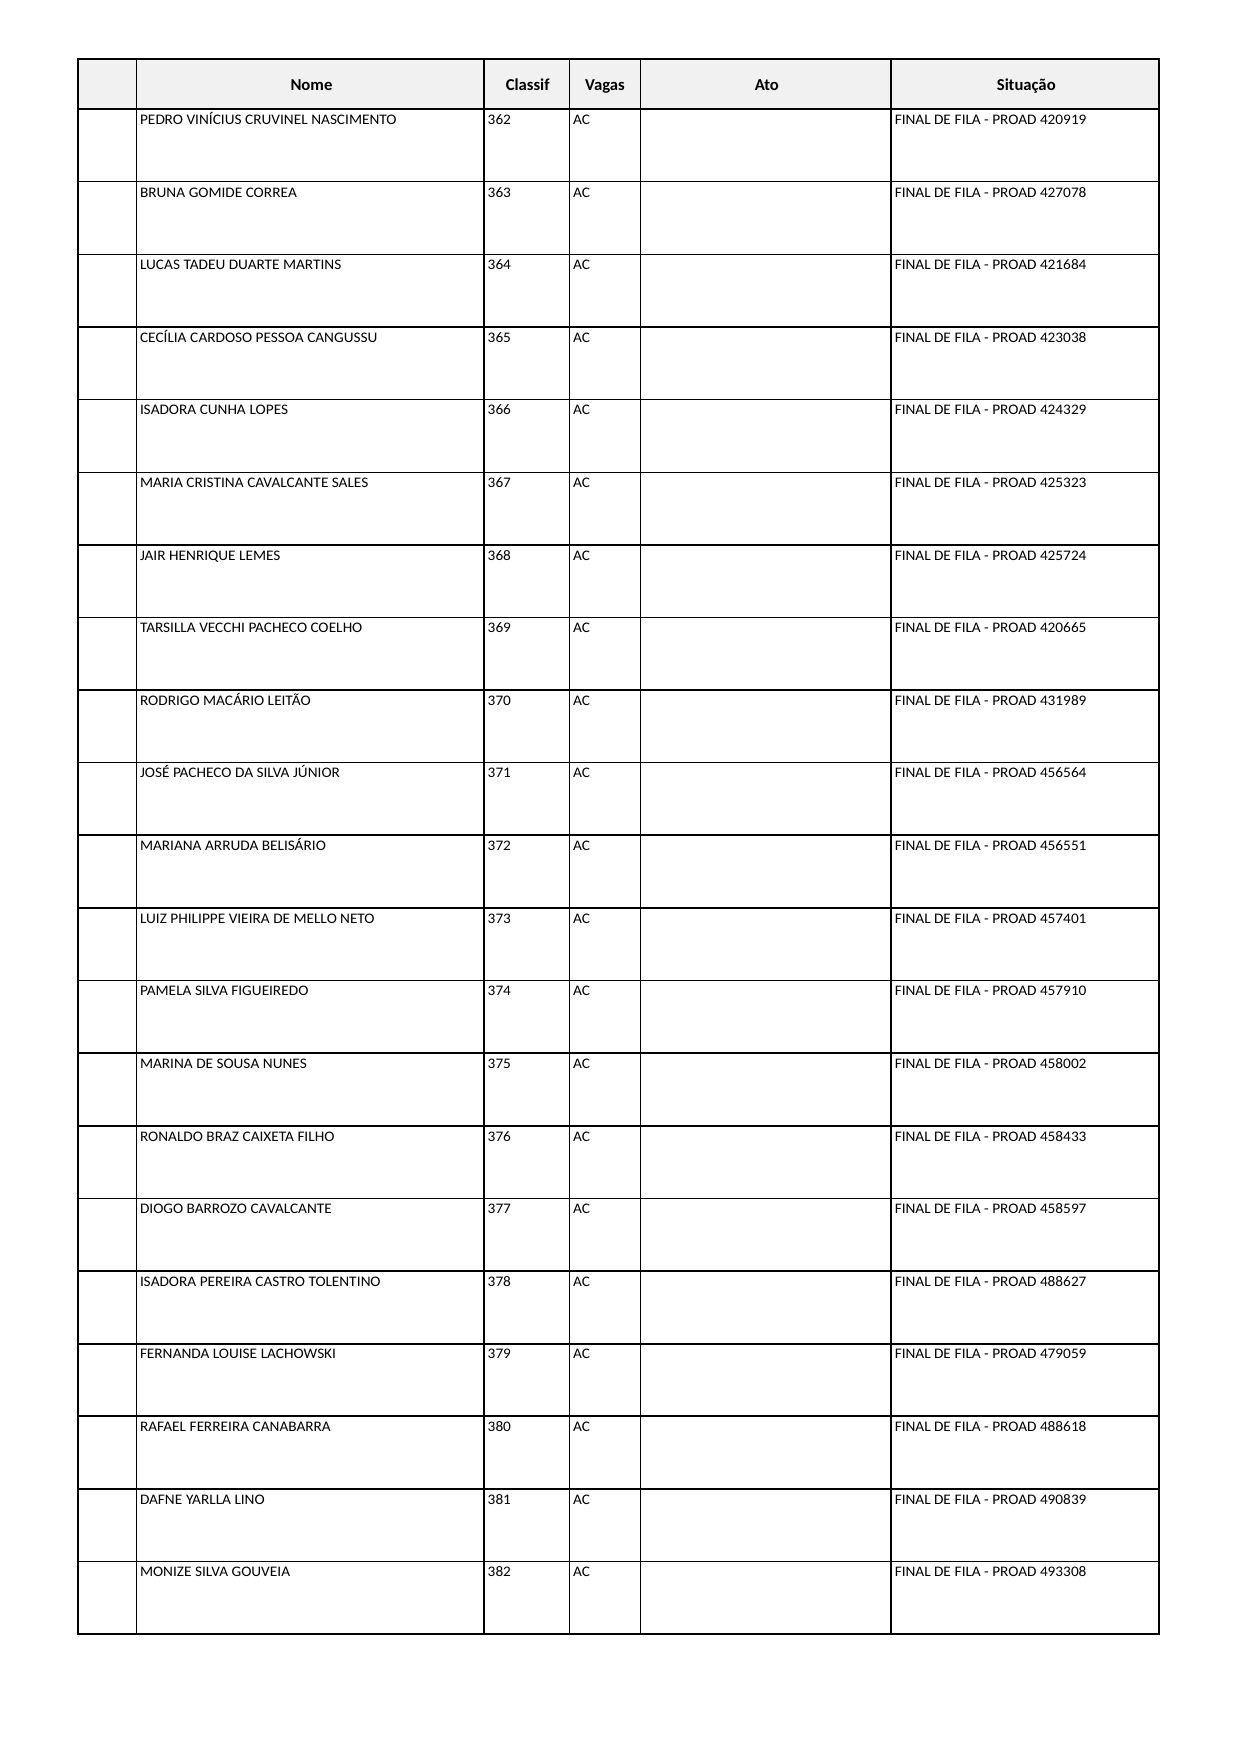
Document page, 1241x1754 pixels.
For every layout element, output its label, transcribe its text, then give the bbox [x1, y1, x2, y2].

table_header Vagas [570, 60, 640, 108]
table_cell 362 [485, 110, 569, 181]
table_cell AC [570, 473, 640, 544]
table_cell [641, 1417, 890, 1488]
table_cell [79, 1490, 136, 1561]
table_cell BRUNA GOMIDE CORREA [137, 182, 483, 253]
table_cell AC [570, 763, 640, 834]
table_cell [79, 1562, 136, 1633]
table_cell 370 [485, 691, 569, 762]
table_cell MARIA CRISTINA CAVALCANTE SALES [137, 473, 483, 544]
table_cell [79, 182, 136, 253]
table_cell [79, 328, 136, 399]
table_cell AC [570, 1562, 640, 1633]
table_cell [79, 255, 136, 326]
table_cell [641, 1562, 890, 1633]
table_cell 377 [485, 1199, 569, 1270]
table_cell FINAL DE FILA - PROAD 456564 [892, 763, 1158, 834]
table_cell [641, 1490, 890, 1561]
table_cell AC [570, 981, 640, 1052]
table_cell AC [570, 1272, 640, 1343]
table_cell FINAL DE FILA - PROAD 493308 [892, 1562, 1158, 1633]
table_cell LUIZ PHILIPPE VIEIRA DE MELLO NETO [137, 909, 483, 980]
table_cell FINAL DE FILA - PROAD 425323 [892, 473, 1158, 544]
table_cell FINAL DE FILA - PROAD 420919 [892, 110, 1158, 181]
table_cell DIOGO BARROZO CAVALCANTE [137, 1199, 483, 1270]
table_cell FINAL DE FILA - PROAD 457910 [892, 981, 1158, 1052]
table_cell [641, 546, 890, 617]
table_cell 365 [485, 328, 569, 399]
table_cell [79, 1127, 136, 1197]
table_cell AC [570, 691, 640, 762]
table_cell 369 [485, 618, 569, 689]
table_cell [641, 1199, 890, 1270]
table_cell [79, 618, 136, 689]
table_cell CECÍLIA CARDOSO PESSOA CANGUSSU [137, 328, 483, 399]
table_header Classif [485, 60, 569, 108]
table_cell AC [570, 1345, 640, 1415]
table_header Situação [892, 60, 1158, 108]
table_cell AC [570, 1417, 640, 1488]
table_cell [641, 1345, 890, 1415]
table_cell AC [570, 400, 640, 471]
table_cell [79, 909, 136, 980]
table_cell 382 [485, 1562, 569, 1633]
table_cell [641, 328, 890, 399]
table_cell [79, 1345, 136, 1415]
table_cell [79, 546, 136, 617]
table_cell JOSÉ PACHECO DA SILVA JÚNIOR [137, 763, 483, 834]
table_cell [79, 400, 136, 471]
table_cell AC [570, 110, 640, 181]
table_cell RAFAEL FERREIRA CANABARRA [137, 1417, 483, 1488]
table_cell FINAL DE FILA - PROAD 458002 [892, 1054, 1158, 1125]
table_cell FINAL DE FILA - PROAD 479059 [892, 1345, 1158, 1415]
table_cell FINAL DE FILA - PROAD 424329 [892, 400, 1158, 471]
table_cell 366 [485, 400, 569, 471]
table_cell DAFNE YARLLA LINO [137, 1490, 483, 1561]
table_cell 376 [485, 1127, 569, 1197]
table_header [79, 60, 136, 108]
table_cell [79, 691, 136, 762]
table_cell 364 [485, 255, 569, 326]
table_cell RONALDO BRAZ CAIXETA FILHO [137, 1127, 483, 1197]
table_cell FINAL DE FILA - PROAD 458597 [892, 1199, 1158, 1270]
table_header Nome [137, 60, 483, 108]
table_cell AC [570, 328, 640, 399]
table_cell AC [570, 618, 640, 689]
table_cell 368 [485, 546, 569, 617]
table_cell FINAL DE FILA - PROAD 456551 [892, 836, 1158, 907]
table_cell [641, 1054, 890, 1125]
table_cell AC [570, 546, 640, 617]
table_cell [641, 909, 890, 980]
table_cell JAIR HENRIQUE LEMES [137, 546, 483, 617]
table_cell [641, 981, 890, 1052]
table_cell [79, 473, 136, 544]
table_cell [79, 981, 136, 1052]
table_cell TARSILLA VECCHI PACHECO COELHO [137, 618, 483, 689]
table_cell [641, 1127, 890, 1197]
table_cell AC [570, 255, 640, 326]
table_cell FINAL DE FILA - PROAD 457401 [892, 909, 1158, 980]
table_cell MONIZE SILVA GOUVEIA [137, 1562, 483, 1633]
table_cell AC [570, 909, 640, 980]
table_cell [641, 1272, 890, 1343]
table_cell [641, 400, 890, 471]
table_cell [79, 1199, 136, 1270]
table_cell FERNANDA LOUISE LACHOWSKI [137, 1345, 483, 1415]
table_cell RODRIGO MACÁRIO LEITÃO [137, 691, 483, 762]
table_cell PEDRO VINÍCIUS CRUVINEL NASCIMENTO [137, 110, 483, 181]
table_cell AC [570, 182, 640, 253]
table_cell [641, 691, 890, 762]
table_cell [641, 473, 890, 544]
table_cell AC [570, 1199, 640, 1270]
table_cell AC [570, 1054, 640, 1125]
table_cell 372 [485, 836, 569, 907]
table_cell FINAL DE FILA - PROAD 458433 [892, 1127, 1158, 1197]
table_cell [641, 110, 890, 181]
table_cell 380 [485, 1417, 569, 1488]
table_cell 379 [485, 1345, 569, 1415]
table_cell [79, 1272, 136, 1343]
table_cell [79, 110, 136, 181]
table_cell 363 [485, 182, 569, 253]
table_cell FINAL DE FILA - PROAD 423038 [892, 328, 1158, 399]
table_cell [641, 763, 890, 834]
table_cell AC [570, 836, 640, 907]
table_cell FINAL DE FILA - PROAD 490839 [892, 1490, 1158, 1561]
table_cell MARINA DE SOUSA NUNES [137, 1054, 483, 1125]
table_cell 381 [485, 1490, 569, 1561]
table_cell FINAL DE FILA - PROAD 425724 [892, 546, 1158, 617]
table_cell [641, 255, 890, 326]
table_cell 371 [485, 763, 569, 834]
table_cell MARIANA ARRUDA BELISÁRIO [137, 836, 483, 907]
table_cell 378 [485, 1272, 569, 1343]
table_cell [79, 763, 136, 834]
table_cell 367 [485, 473, 569, 544]
table_cell [641, 836, 890, 907]
table_cell FINAL DE FILA - PROAD 431989 [892, 691, 1158, 762]
table_cell [641, 182, 890, 253]
table_cell ISADORA PEREIRA CASTRO TOLENTINO [137, 1272, 483, 1343]
table_cell AC [570, 1490, 640, 1561]
table_cell AC [570, 1127, 640, 1197]
table_cell 374 [485, 981, 569, 1052]
table_cell ISADORA CUNHA LOPES [137, 400, 483, 471]
table_cell FINAL DE FILA - PROAD 421684 [892, 255, 1158, 326]
table_cell 375 [485, 1054, 569, 1125]
table_cell FINAL DE FILA - PROAD 427078 [892, 182, 1158, 253]
table_cell [79, 1417, 136, 1488]
table_cell [79, 1054, 136, 1125]
table_cell 373 [485, 909, 569, 980]
table_header Ato [641, 60, 890, 108]
table_cell [641, 618, 890, 689]
table_cell FINAL DE FILA - PROAD 488618 [892, 1417, 1158, 1488]
table_cell LUCAS TADEU DUARTE MARTINS [137, 255, 483, 326]
table_cell FINAL DE FILA - PROAD 488627 [892, 1272, 1158, 1343]
table_cell FINAL DE FILA - PROAD 420665 [892, 618, 1158, 689]
table_cell [79, 836, 136, 907]
table_cell PAMELA SILVA FIGUEIREDO [137, 981, 483, 1052]
